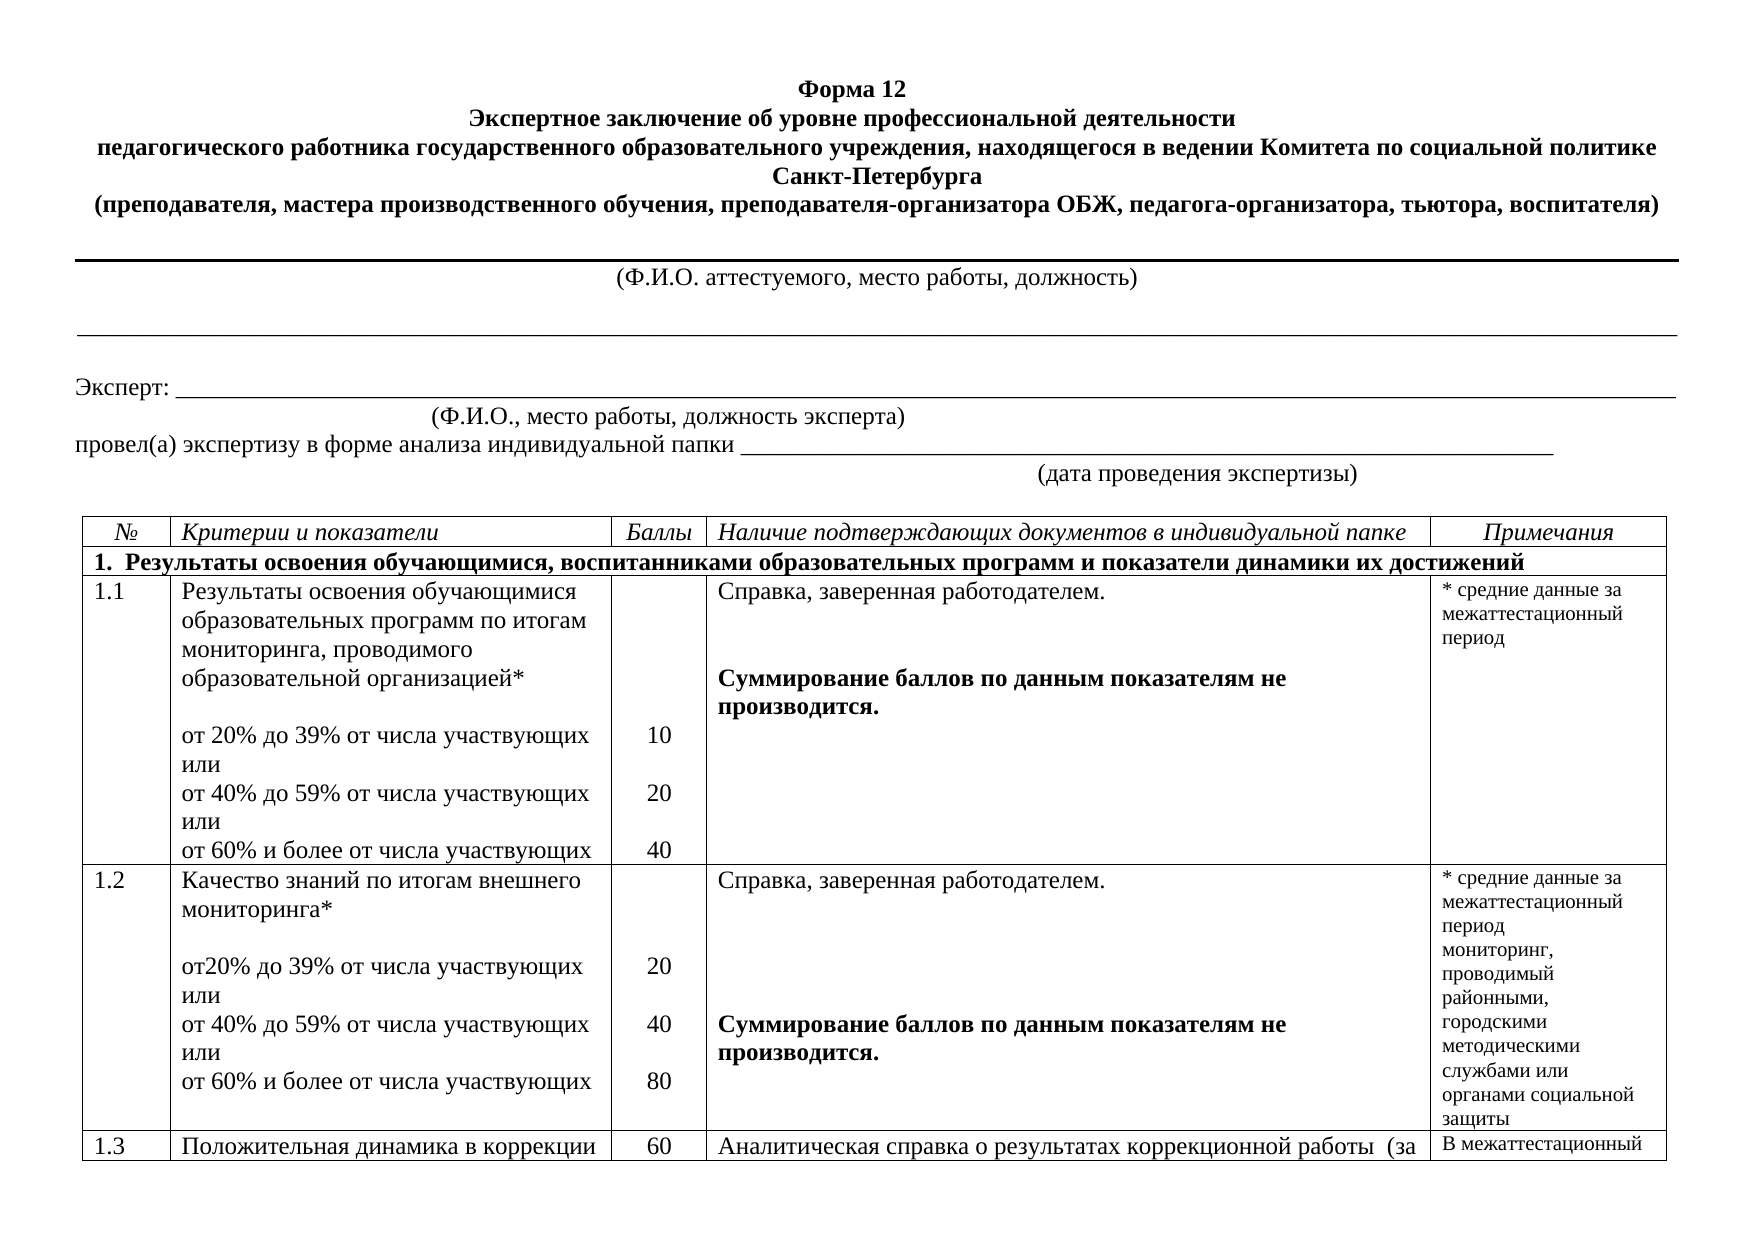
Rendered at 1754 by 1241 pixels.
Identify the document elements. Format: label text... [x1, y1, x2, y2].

table_cell * средние данные за межаттестационный период [1431, 576, 1666, 864]
text (Ф.И.О. аттестуемого, место работы, должность) [75, 262, 1679, 291]
table_header Примечания [1431, 517, 1666, 546]
table_cell 1.2 [83, 865, 170, 1130]
text педагогического работника государственного образовательного учреждения, находящегося в ведении Комитета по социальной политике Санкт-Петербурга [75, 132, 1679, 189]
table_cell 1. Результаты освоения обучающимися, воспитанниками образовательных программ и показатели динамики их достижений [83, 547, 1666, 575]
text Экспертное заключение об уровне профессиональной деятельности [75, 103, 1629, 132]
table_cell Результаты освоения обучающимися образовательных программ по итогам мониторинга, проводимого образовательной организацией* от 20% до 39% от числа участвующих или от 40% до 59% от числа участвующих или от 60% и более от числа участвующих [171, 576, 611, 864]
table_cell 10 20 40 [612, 576, 706, 864]
table_cell 1.1 [83, 576, 170, 864]
text (Ф.И.О., место работы, должность эксперта) [75, 401, 1679, 429]
table_cell 1.3 [83, 1131, 170, 1159]
table_cell 60 [612, 1131, 706, 1159]
text провел(а) экспертизу в форме анализа индивидуальной папки _________________________________________________________________ [75, 429, 1679, 458]
text Эксперт: ________________________________________________________________________________________________________________________ [75, 372, 1679, 401]
table_cell Справка, заверенная работодателем. Суммирование баллов по данным показателям не производится. [707, 576, 1430, 864]
text (дата проведения экспертизы) [75, 458, 1679, 487]
table_cell Положительная динамика в коррекции [171, 1131, 611, 1159]
table_header Критерии и показатели [171, 517, 611, 546]
text ________________________________________________________________________________________________________________________________ [75, 310, 1679, 338]
table_header № [83, 517, 170, 546]
text Форма 12 [75, 75, 1629, 103]
table_cell * средние данные за межаттестационный период мониторинг, проводимый районными, городскими методическими службами или органами социальной защиты [1431, 865, 1666, 1130]
table_cell Справка, заверенная работодателем. Суммирование баллов по данным показателям не производится. [707, 865, 1430, 1130]
table_cell В межаттестационный [1431, 1131, 1666, 1159]
text (преподавателя, мастера производственного обучения, преподавателя-организатора ОБЖ, педагога-организатора, тьютора, воспитателя) [75, 189, 1679, 218]
table_header Наличие подтверждающих документов в индивидуальной папке [707, 517, 1430, 546]
table_header Баллы [612, 517, 706, 546]
table_cell Аналитическая справка о результатах коррекционной работы (за [707, 1131, 1430, 1159]
table_cell 20 40 80 [612, 865, 706, 1130]
table_cell Качество знаний по итогам внешнего мониторинга* от20% до 39% от числа участвующих или от 40% до 59% от числа участвующих или от 60% и более от числа участвующих [171, 865, 611, 1130]
